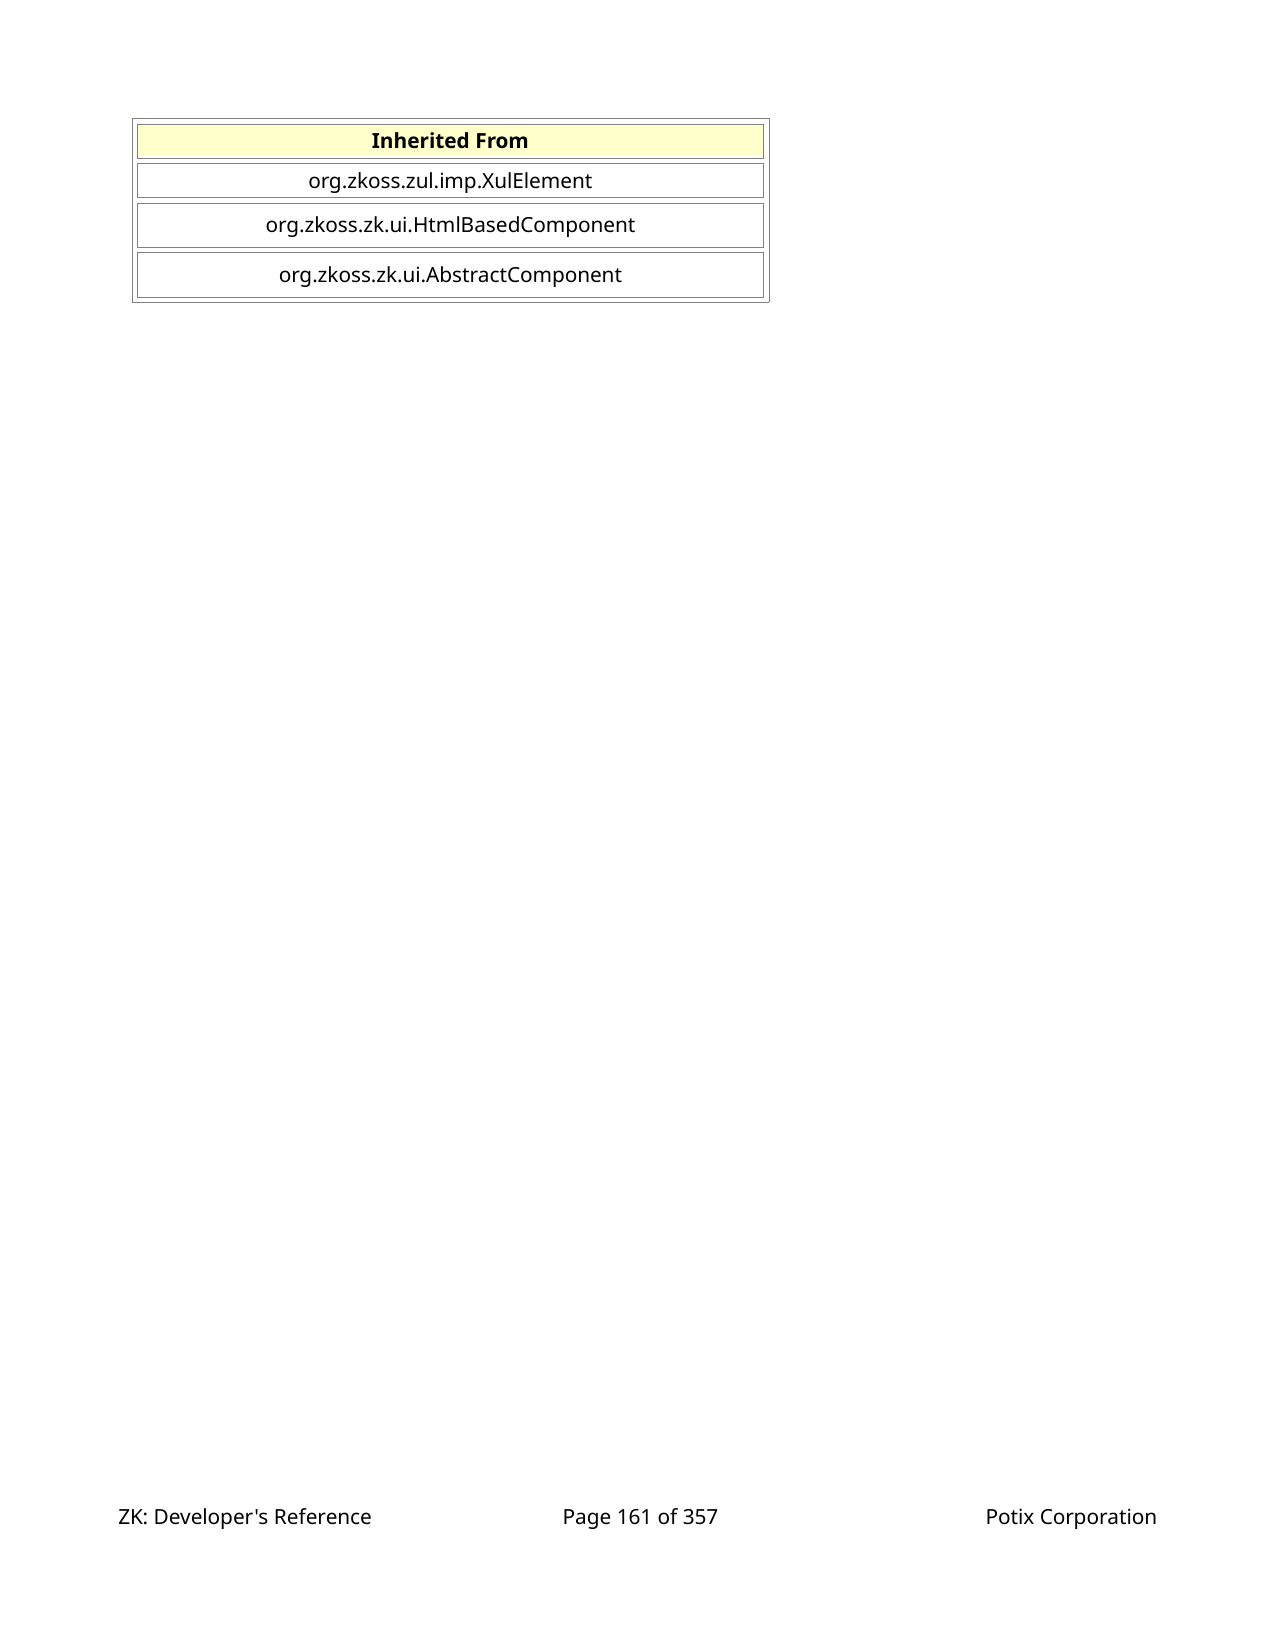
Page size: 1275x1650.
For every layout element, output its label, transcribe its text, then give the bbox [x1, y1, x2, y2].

table_header Inherited From [134, 119, 766, 158]
table_cell org.zkoss.zk.ui.AbstractComponent [134, 247, 766, 297]
table_cell org.zkoss.zk.ui.HtmlBasedComponent [134, 197, 766, 247]
table_cell org.zkoss.zul.imp.XulElement [134, 158, 766, 197]
